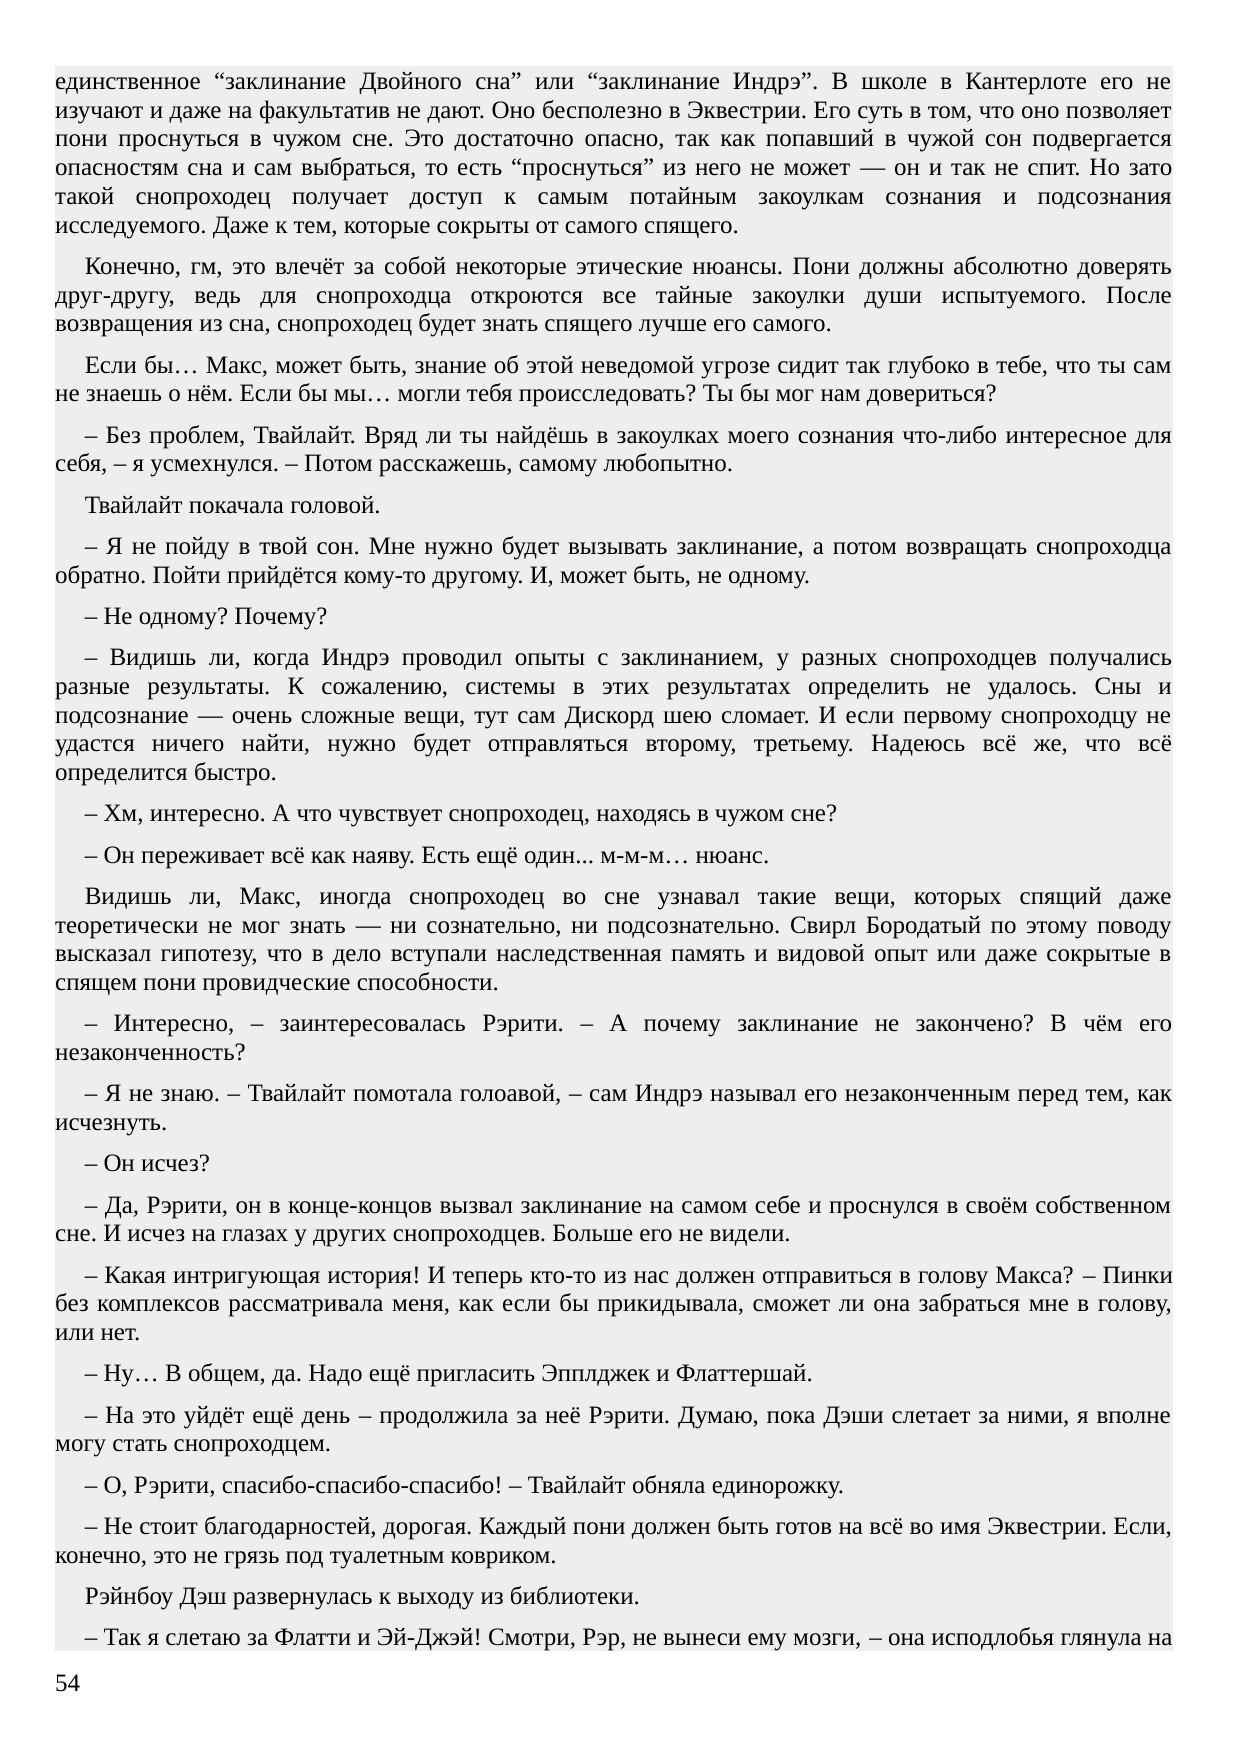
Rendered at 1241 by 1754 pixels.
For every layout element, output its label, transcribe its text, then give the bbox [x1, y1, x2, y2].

text – Да, Рэрити, он в конце-концов вызвал заклинание на самом себе и проснулся в своём собственном сне. И исчез на глазах у других снопроходцев. Больше его не видели. [55, 1190, 1173, 1247]
text Видишь ли, Макс, иногда снопроходец во сне узнавал такие вещи, которых спящий даже теоретически не мог знать — ни сознательно, ни подсознательно. Свирл Бородатый по этому поводу высказал гипотезу, что в дело вступали наследственная память и видовой опыт или даже сокрытые в спящем пони провидческие способности. [55, 881, 1173, 996]
text – На это уйдёт ещё день – продолжила за неё Рэрити. Думаю, пока Дэши слетает за ними, я вполне могу стать снопроходцем. [55, 1400, 1173, 1457]
text – Он переживает всё как наяву. Есть ещё один... м-м-м… нюанс. [55, 840, 1173, 868]
text – Какая интригующая история! И теперь кто-то из нас должен отправиться в голову Макса? – Пинки без комплексов рассматривала меня, как если бы прикидывала, сможет ли она забраться мне в голову, или нет. [55, 1260, 1173, 1346]
text Рэйнбоу Дэш развернулась к выходу из библиотеки. [55, 1581, 1173, 1610]
text – Не стоит благодарностей, дорогая. Каждый пони должен быть готов на всё во имя Эквестрии. Если, конечно, это не грязь под туалетным ковриком. [55, 1511, 1173, 1568]
text – Интересно, – заинтересовалась Рэрити. – А почему заклинание не закончено? В чём его незаконченность? [55, 1008, 1173, 1066]
text – Я не пойду в твой сон. Мне нужно будет вызывать заклинание, а потом возвращать снопроходца обратно. Пойти прийдётся кому-то другому. И, может быть, не одному. [55, 531, 1173, 588]
text – О, Рэрити, спасибо-спасибо-спасибо! – Твайлайт обняла единорожку. [55, 1470, 1173, 1498]
text Конечно, гм, это влечёт за собой некоторые этические нюансы. Пони должны абсолютно доверять друг-другу, ведь для снопроходца откроются все тайные закоулки души испытуемого. После возвращения из сна, снопроходец будет знать спящего лучше его самого. [55, 251, 1173, 337]
text – Я не знаю. – Твайлайт помотала голоавой, – сам Индрэ называл его незаконченным перед тем, как исчезнуть. [55, 1078, 1173, 1136]
text – Так я слетаю за Флатти и Эй-Джэй! Смотри, Рэр, не вынеси ему мозги, – она исподлобья глянула на [55, 1622, 1173, 1651]
text – Он исчез? [55, 1148, 1173, 1177]
text – Хм, интересно. А что чувствует снопроходец, находясь в чужом сне? [55, 798, 1173, 827]
text – Без проблем, Твайлайт. Вряд ли ты найдёшь в закоулках моего сознания что-либо интересное для себя, – я усмехнулся. – Потом расскажешь, самому любопытно. [55, 420, 1173, 477]
text – Ну… В общем, да. Надо ещё пригласить Эпплджек и Флаттершай. [55, 1358, 1173, 1387]
text Твайлайт покачала головой. [55, 490, 1173, 518]
text – Видишь ли, когда Индрэ проводил опыты с заклинанием, у разных снопроходцев получались разные результаты. К сожалению, системы в этих результатах определить не удалось. Сны и подсознание — очень сложные вещи, тут сам Дискорд шею сломает. И если первому снопроходцу не удастся ничего найти, нужно будет отправляться второму, третьему. Надеюсь всё же, что всё определится быстро. [55, 642, 1173, 786]
text – Не одному? Почему? [55, 601, 1173, 630]
text Если бы… Макс, может быть, знание об этой неведомой угрозе сидит так глубоко в тебе, что ты сам не знаешь о нём. Если бы мы… могли тебя происследовать? Ты бы мог нам довериться? [55, 350, 1173, 407]
text единственное “заклинание Двойного сна” или “заклинание Индрэ”. В школе в Кантерлоте его не изучают и даже на факультатив не дают. Оно бесполезно в Эквестрии. Его суть в том, что оно позволяет пони проснуться в чужом сне. Это достаточно опасно, так как попавший в чужой сон подвергается опасностям сна и сам выбраться, то есть “проснуться” из него не может — он и так не спит. Но зато такой снопроходец получает доступ к самым потайным закоулкам сознания и подсознания исследуемого. Даже к тем, которые сокрыты от самого спящего. [55, 66, 1173, 238]
